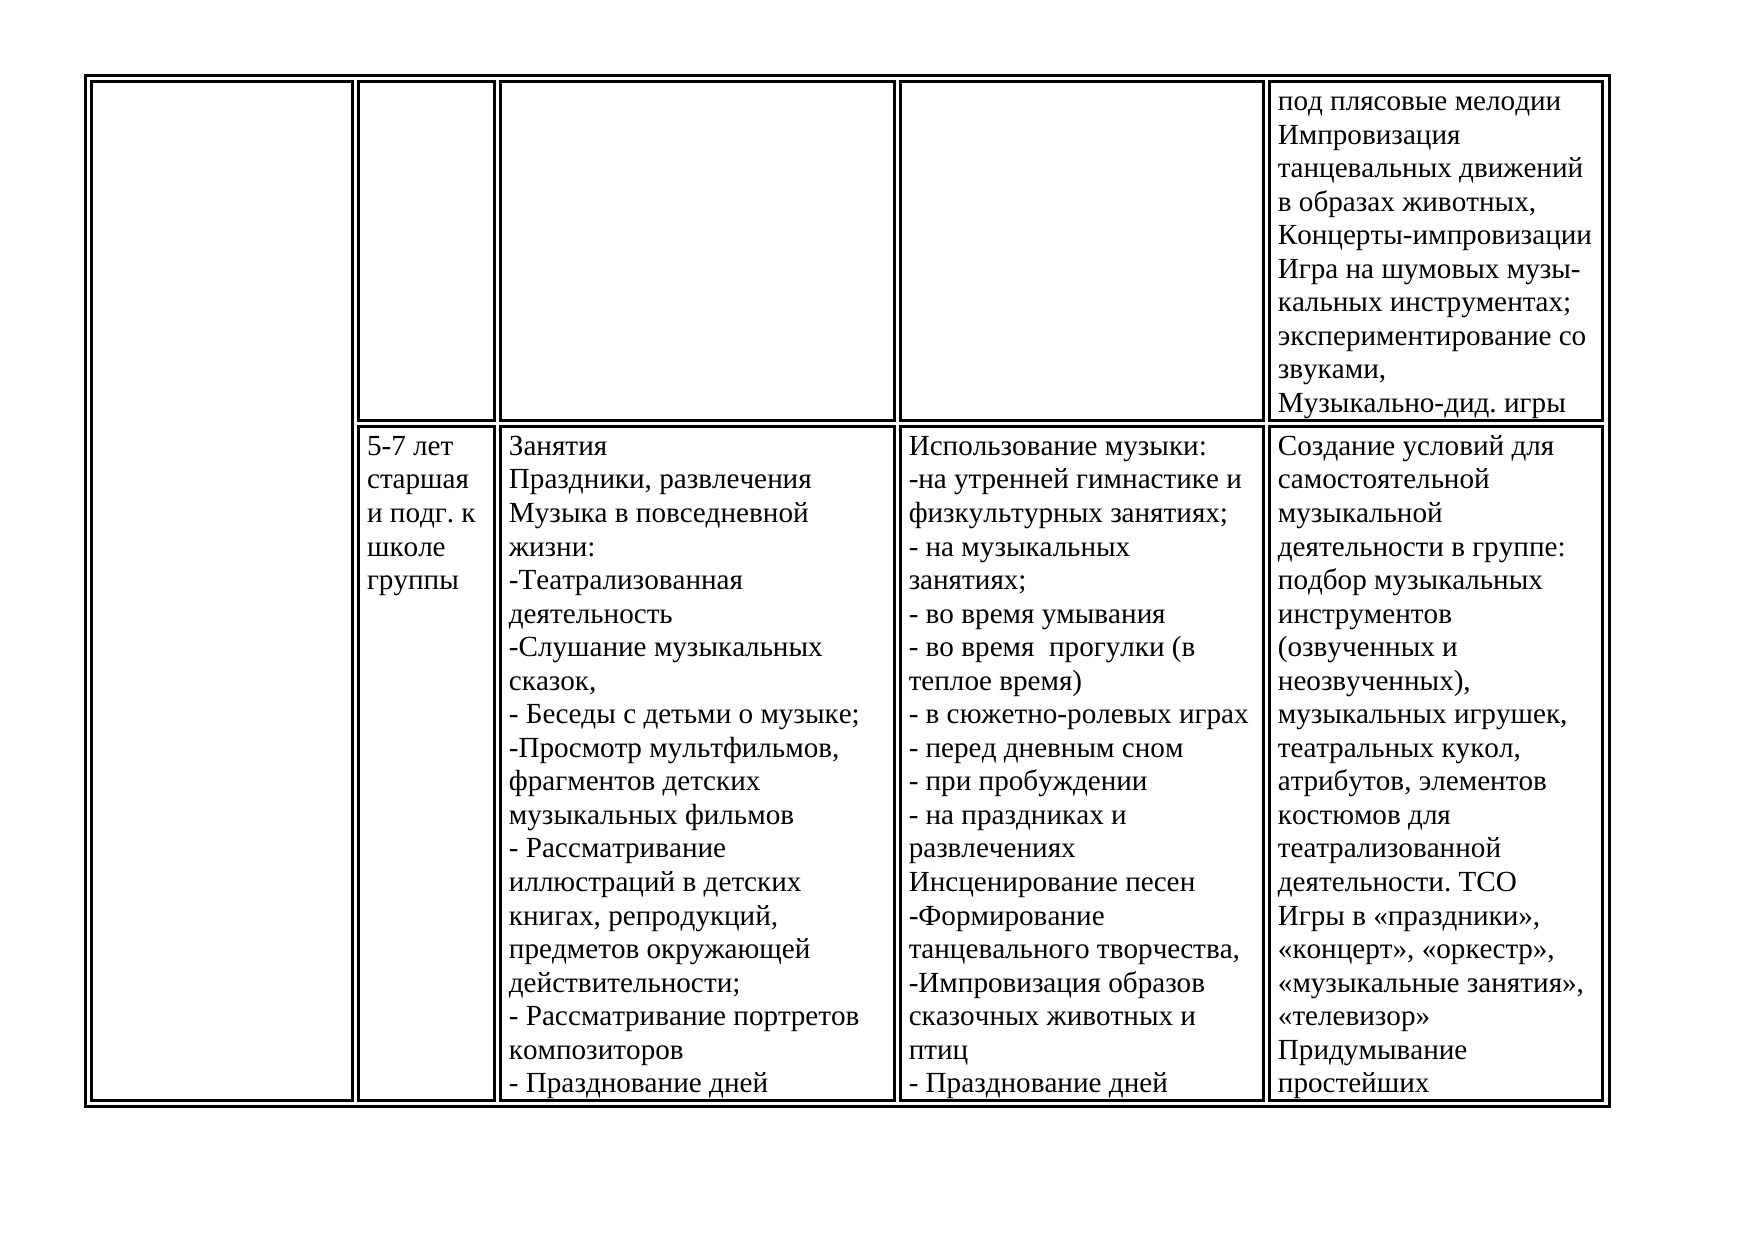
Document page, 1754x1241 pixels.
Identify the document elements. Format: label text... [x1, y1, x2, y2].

table_cell Использование музыки: -на утренней гимнастике и физкультурных занятиях; - на музыкальных занятиях; - во время умывания - во время прогулки (в теплое время) - в сюжетно-ролевых играх - перед дневным сном - при пробуждении - на праздниках и развлечениях Инсценирование песен -Формирование танцевального творчества, -Импровизация образов сказочных животных и птиц - Празднование дней [897, 419, 1266, 1099]
table_cell 5-7 лет старшая и подг. к школе группы [356, 419, 497, 1099]
table_cell Создание условий для самостоятельной музыкальной деятельности в группе: подбор музыкальных инструментов (озвученных и неозвученных), музыкальных игрушек, театральных кукол, атрибутов, элементов костюмов для театрализованной деятельности. ТСО Игры в «праздники», «концерт», «оркестр», «музыкальные занятия», «телевизор» Придумывание простейших [1266, 419, 1606, 1099]
table_cell [356, 77, 497, 419]
table_cell Занятия Праздники, развлечения Музыка в повседневной жизни: -Театрализованная деятельность -Слушание музыкальных сказок, - Беседы с детьми о музыке; -Просмотр мультфильмов, фрагментов детских музыкальных фильмов - Рассматривание иллюстраций в детских книгах, репродукций, предметов окружающей действительности; - Рассматривание портретов композиторов - Празднование дней [498, 419, 897, 1099]
table_cell [89, 77, 356, 1099]
table_cell [897, 77, 1266, 419]
table_cell под плясовые мелодии Импровизация танцевальных движений в образах животных, Концерты-импровизации Игра на шумовых музы-кальных инструментах; экспериментирование со звуками, Музыкально-дид. игры [1266, 77, 1606, 419]
table_cell [498, 77, 897, 419]
